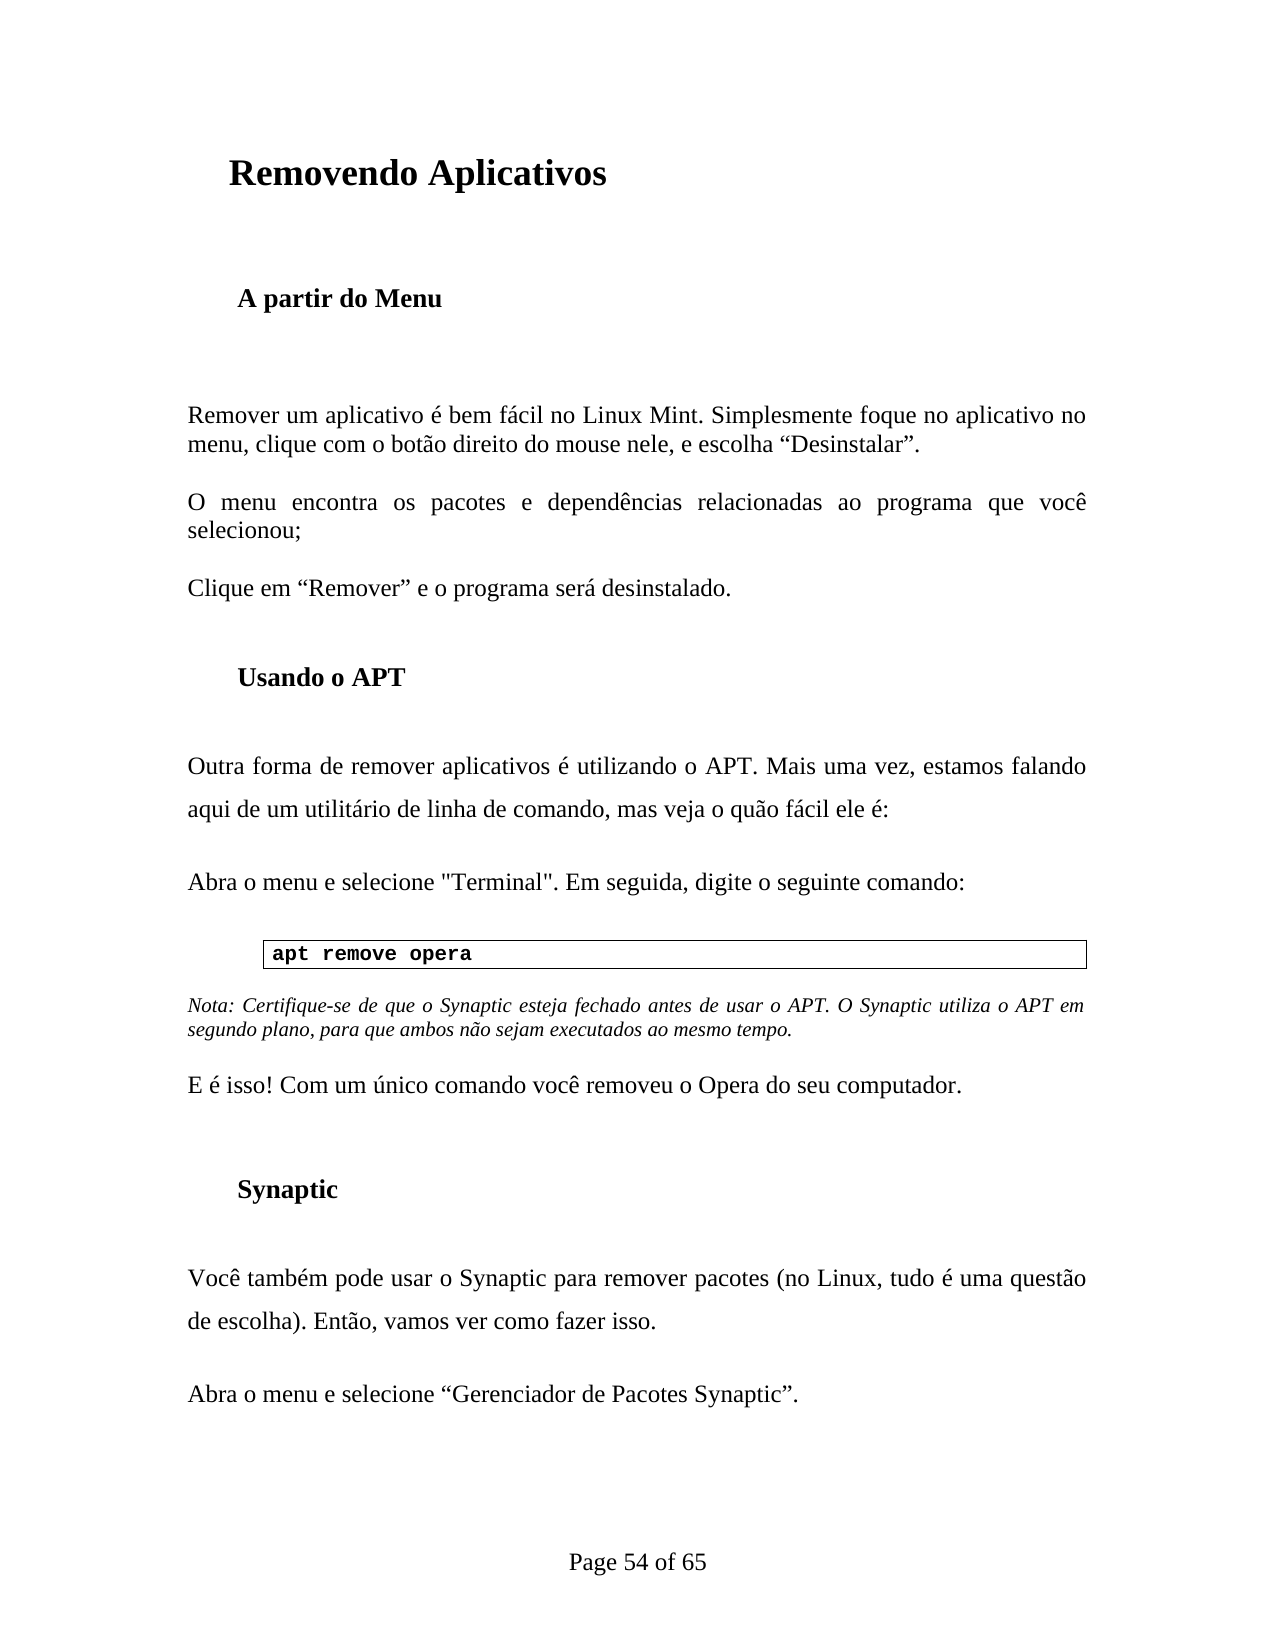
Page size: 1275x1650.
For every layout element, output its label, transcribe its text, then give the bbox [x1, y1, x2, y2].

text Abra o menu e selecione “Gerenciador de Pacotes Synaptic”. [187, 1379, 1087, 1407]
text E é isso! Com um único comando você removeu o Opera do seu computador. [187, 1071, 1087, 1099]
subtitle Removendo Aplicativos [187, 150, 1087, 193]
subtitle A partir do Menu [187, 282, 1087, 313]
text apt remove opera [264, 941, 1086, 968]
text Abra o menu e selecione "Terminal". Em seguida, digite o seguinte comando: [187, 867, 1087, 896]
subtitle Synaptic [187, 1173, 1087, 1204]
text O menu encontra os pacotes e dependências relacionadas ao programa que você selecionou; [187, 487, 1087, 544]
text Você também pode usar o Synaptic para remover pacotes (no Linux, tudo é uma questão de escolha). Então, vamos ver como fazer isso. [187, 1263, 1087, 1335]
subtitle Usando o APT [187, 661, 1087, 692]
text Nota: Certifique-se de que o Synaptic esteja fechado antes de usar o APT. O Synaptic utiliza o APT em segundo plano, para que ambos não sejam executados ao mesmo tempo. [187, 993, 1087, 1041]
text Clique em “Remover” e o programa será desinstalado. [187, 573, 1087, 602]
text Remover um aplicativo é bem fácil no Linux Mint. Simplesmente foque no aplicativo no menu, clique com o botão direito do mouse nele, e escolha “Desinstalar”. [187, 401, 1087, 458]
text Outra forma de remover aplicativos é utilizando o APT. Mais uma vez, estamos falando aqui de um utilitário de linha de comando, mas veja o quão fácil ele é: [187, 751, 1087, 823]
